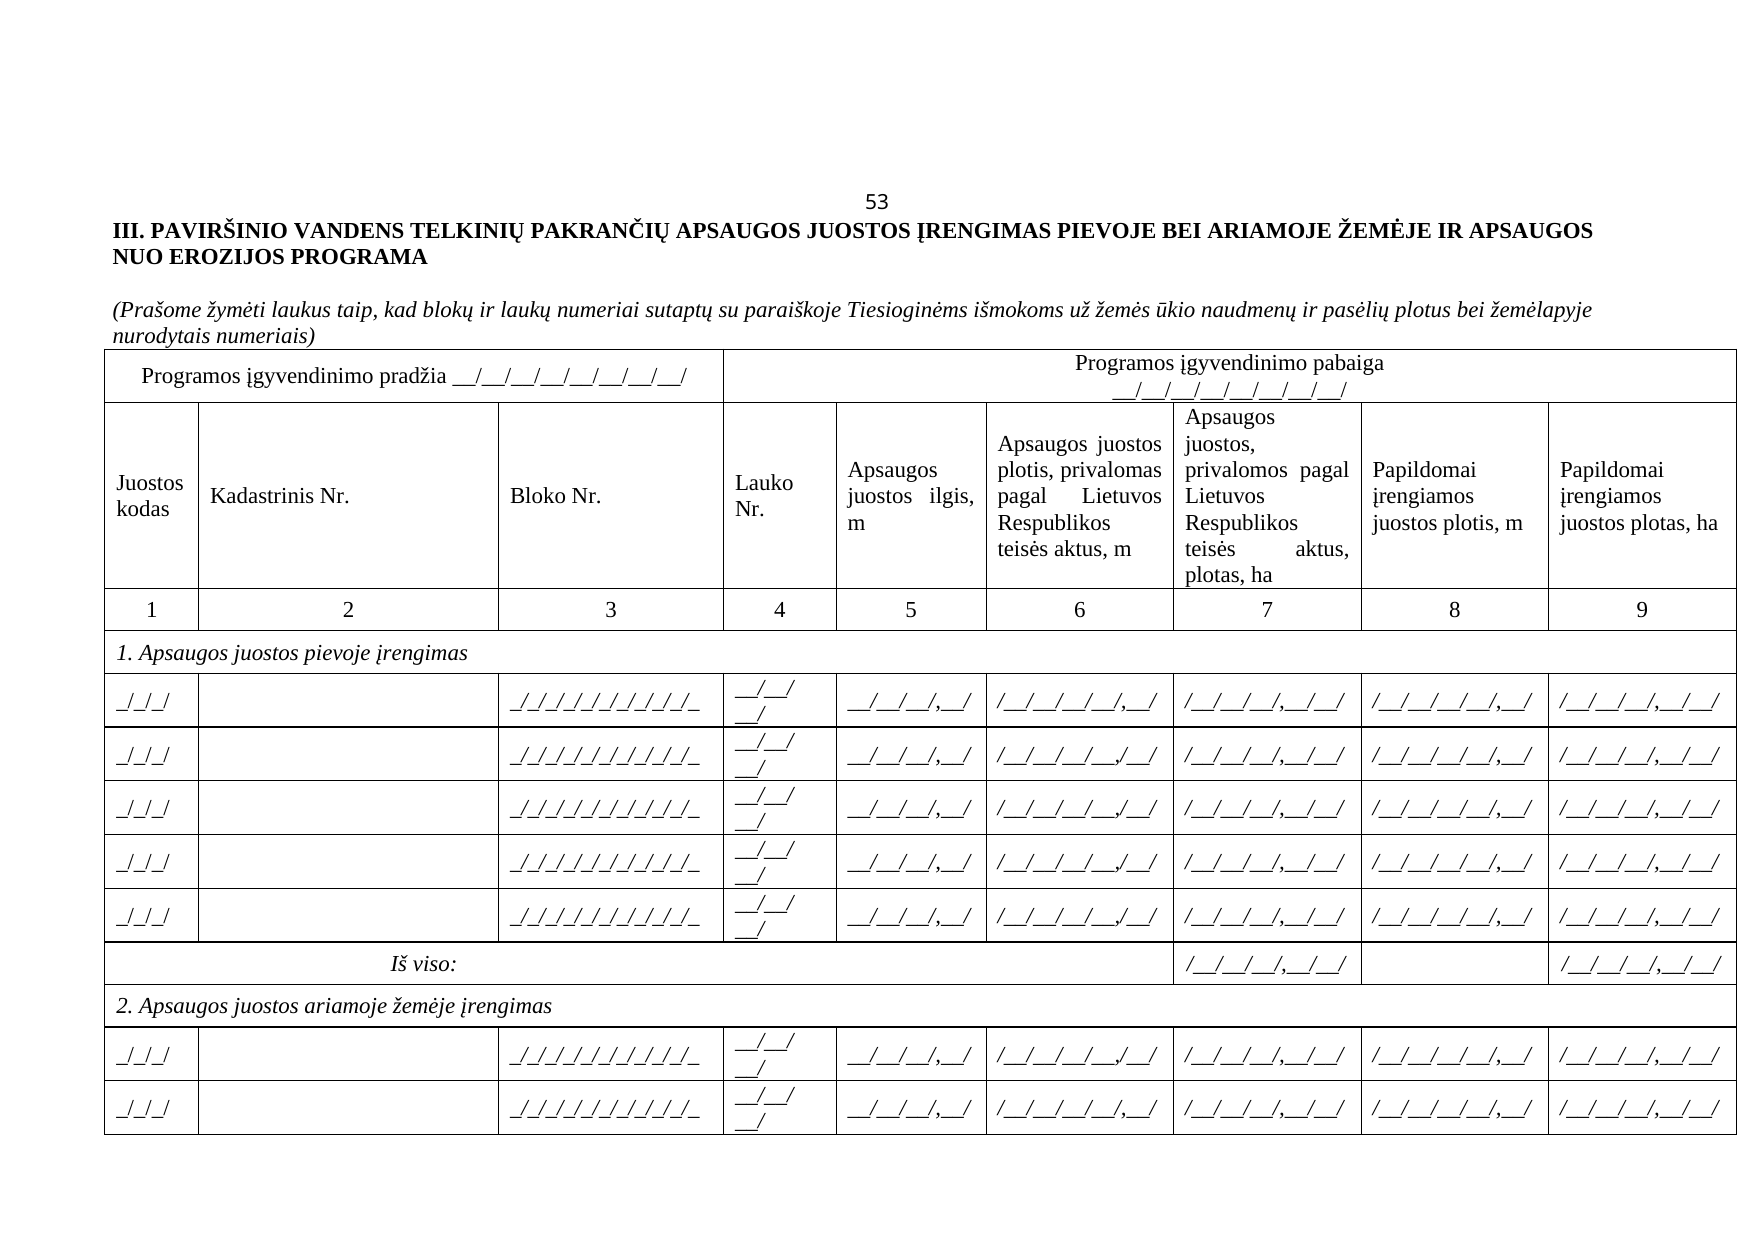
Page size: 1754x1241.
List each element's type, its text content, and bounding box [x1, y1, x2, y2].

table_cell /__/__/__/__/,__/ [1362, 1081, 1548, 1134]
table_cell /__/__/__/,__/__/ [1549, 674, 1736, 726]
table_header Programos įgyvendinimo pabaiga __/__/__/__/__/__/__/__/ [724, 350, 1736, 402]
table_cell __/__/__/ [724, 835, 836, 888]
table_cell [1362, 943, 1548, 984]
table_cell [199, 781, 498, 834]
table_cell Papildomai įrengiamos juostos plotis, m [1362, 403, 1548, 588]
table_cell _/_/_/ [105, 889, 198, 941]
table_cell _/_/_/_/_/_/_/_/_/_/_ [499, 835, 723, 888]
table_cell [199, 1028, 498, 1080]
table_cell /__/__/__/,__/__/ [1174, 781, 1361, 834]
table_cell Apsaugos juostos plotis, privalomas pagal Lietuvos Respublikos teisės aktus, m [987, 403, 1173, 588]
table_cell /__/__/__/__/,__/ [987, 674, 1173, 726]
table_header Programos įgyvendinimo pradžia __/__/__/__/__/__/__/__/ [105, 350, 723, 402]
table_cell Kadastrinis Nr. [199, 403, 498, 588]
table_cell __/__/__/,__/ [837, 835, 986, 888]
table_cell /__/__/__/__,/__/ [987, 889, 1173, 941]
table_cell __/__/__/,__/ [837, 889, 986, 941]
table_cell /__/__/__/,__/__/ [1174, 1028, 1361, 1080]
table_cell __/__/__/ [724, 728, 836, 780]
table_cell _/_/_/ [105, 781, 198, 834]
table_cell _/_/_/_/_/_/_/_/_/_/_ [499, 674, 723, 726]
table_cell /__/__/__/__/,__/ [1362, 889, 1548, 941]
table_cell __/__/__/,__/ [837, 1028, 986, 1080]
text III. PAVIRŠINIO VANDENS TELKINIŲ PAKRANČIŲ APSAUGOS JUOSTOS ĮRENGIMAS PIEVOJE BEI ARIAMOJE ŽEMĖJE IR APSAUGOS NUO EROZIJOS PROGRAMA [112, 217, 1642, 269]
table_cell Iš viso: [105, 943, 1173, 984]
table_cell _/_/_/ [105, 1081, 198, 1134]
table_cell 5 [837, 589, 986, 630]
table_cell _/_/_/_/_/_/_/_/_/_/_ [499, 1028, 723, 1080]
table_cell /__/__/__/,__/__/ [1174, 1081, 1361, 1134]
table_cell /__/__/__/,__/__/ [1174, 943, 1361, 984]
table_cell Apsaugos juostos ilgis, m [837, 403, 986, 588]
table_cell __/__/__/,__/ [837, 1081, 986, 1134]
table_cell /__/__/__/__/,__/ [1362, 674, 1548, 726]
table_cell _/_/_/_/_/_/_/_/_/_/_ [499, 889, 723, 941]
table_cell [199, 835, 498, 888]
table_cell Apsaugos juostos, privalomos pagal Lietuvos Respublikos teisės aktus, plotas, ha [1174, 403, 1361, 588]
table_cell 9 [1549, 589, 1736, 630]
table_cell /__/__/__/,__/__/ [1174, 835, 1361, 888]
table_cell /__/__/__/__,/__/ [987, 835, 1173, 888]
table_cell /__/__/__/__/,__/ [1362, 835, 1548, 888]
table_cell /__/__/__/,__/__/ [1549, 889, 1736, 941]
table_cell /__/__/__/__/,__/ [1362, 1028, 1548, 1080]
table_cell /__/__/__/,__/__/ [1549, 943, 1736, 984]
table_cell __/__/__/ [724, 1081, 836, 1134]
table_cell /__/__/__/,__/__/ [1549, 1081, 1736, 1134]
table_cell /__/__/__/,__/__/ [1549, 781, 1736, 834]
table_cell __/__/__/ [724, 781, 836, 834]
table_cell /__/__/__/__/,__/ [1362, 781, 1548, 834]
table_cell __/__/__/,__/ [837, 674, 986, 726]
table_cell /__/__/__/,__/__/ [1549, 1028, 1736, 1080]
table_cell 1. Apsaugos juostos pievoje įrengimas [105, 631, 1736, 673]
table_cell __/__/__/ [724, 1028, 836, 1080]
text (Prašome žymėti laukus taip, kad blokų ir laukų numeriai sutaptų su paraiškoje Tiesioginėms išmokoms už žemės ūkio naudmenų ir pasėlių plotus bei žemėlapyje nurodytais numeriais) [112, 296, 1642, 348]
table_cell 2 [199, 589, 498, 630]
table_cell /__/__/__/__/,__/ [1362, 728, 1548, 780]
table_cell [199, 889, 498, 941]
table_cell Papildomai įrengiamos juostos plotas, ha [1549, 403, 1736, 588]
table_cell 4 [724, 589, 836, 630]
table_cell __/__/__/,__/ [837, 728, 986, 780]
table_cell _/_/_/ [105, 674, 198, 726]
table_cell 8 [1362, 589, 1548, 630]
table_cell 7 [1174, 589, 1361, 630]
table_cell 3 [499, 589, 723, 630]
table_cell _/_/_/ [105, 728, 198, 780]
table_cell /__/__/__/__,/__/ [987, 728, 1173, 780]
table_cell _/_/_/_/_/_/_/_/_/_/_ [499, 781, 723, 834]
table_cell [199, 1081, 498, 1134]
table_cell Juostos kodas [105, 403, 198, 588]
table_cell /__/__/__/__,/__/ [987, 781, 1173, 834]
table_cell [199, 674, 498, 726]
table_cell /__/__/__/__/,__/ [987, 1081, 1173, 1134]
table_cell __/__/__/,__/ [837, 781, 986, 834]
table_cell Lauko Nr. [724, 403, 836, 588]
table_cell 1 [105, 589, 198, 630]
table_cell 6 [987, 589, 1173, 630]
table_cell _/_/_/_/_/_/_/_/_/_/_ [499, 1081, 723, 1134]
table_cell /__/__/__/,__/__/ [1174, 728, 1361, 780]
table_cell _/_/_/ [105, 835, 198, 888]
table_cell __/__/__/ [724, 889, 836, 941]
table_cell Bloko Nr. [499, 403, 723, 588]
table_cell /__/__/__/,__/__/ [1549, 728, 1736, 780]
table_cell __/__/__/ [724, 674, 836, 726]
table_cell 2. Apsaugos juostos ariamoje žemėje įrengimas [105, 985, 1736, 1026]
table_cell /__/__/__/,__/__/ [1549, 835, 1736, 888]
table_cell _/_/_/_/_/_/_/_/_/_/_ [499, 728, 723, 780]
table_cell /__/__/__/,__/__/ [1174, 674, 1361, 726]
table_cell [199, 728, 498, 780]
table_cell /__/__/__/__,/__/ [987, 1028, 1173, 1080]
table_cell _/_/_/ [105, 1028, 198, 1080]
table_cell /__/__/__/,__/__/ [1174, 889, 1361, 941]
